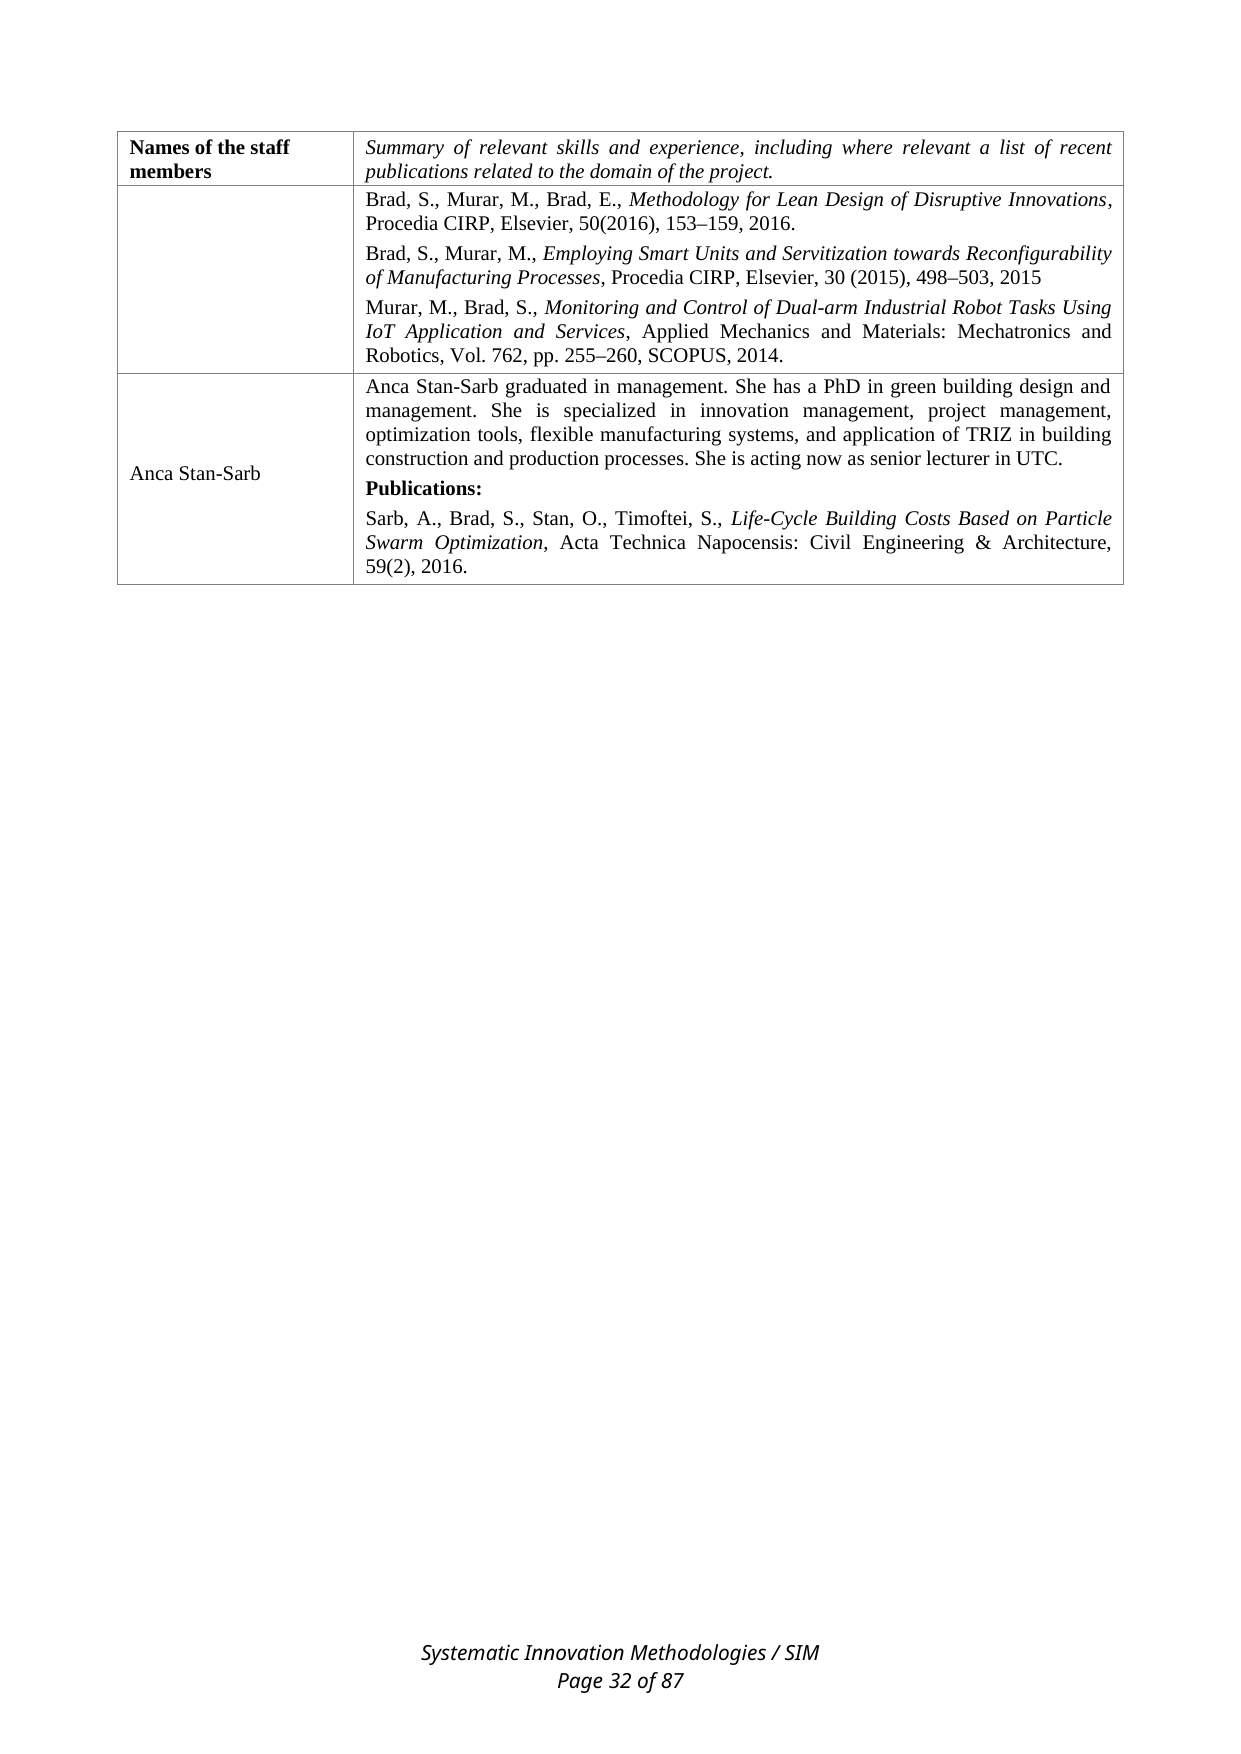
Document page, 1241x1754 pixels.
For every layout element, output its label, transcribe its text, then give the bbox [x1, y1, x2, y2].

table_cell Anca Stan-Sarb [118, 374, 353, 584]
table_header Summary of relevant skills and experience, including where relevant a list of recent publications related to the domain of the project. [354, 132, 1123, 185]
table_cell [118, 186, 353, 373]
table_header Names of the staff members [118, 132, 353, 185]
table_cell Brad, S., Murar, M., Brad, E., Methodology for Lean Design of Disruptive Innovations, Procedia CIRP, Elsevier, 50(2016), 153–159, 2016. Brad, S., Murar, M., Employing Smart Units and Servitization towards Reconfigurability of Manufacturing Processes, Procedia CIRP, Elsevier, 30 (2015), 498–503, 2015 Murar, M., Brad, S., Monitoring and Control of Dual-arm Industrial Robot Tasks Using IoT Application and Services, Applied Mechanics and Materials: Mechatronics and Robotics, Vol. 762, pp. 255–260, SCOPUS, 2014. [354, 186, 1123, 373]
table_cell Anca Stan-Sarb graduated in management. She has a PhD in green building design and management. She is specialized in innovation management, project management, optimization tools, flexible manufacturing systems, and application of TRIZ in building construction and production processes. She is acting now as senior lecturer in UTC. Publications: Sarb, A., Brad, S., Stan, O., Timoftei, S., Life-Cycle Building Costs Based on Particle Swarm Optimization, Acta Technica Napocensis: Civil Engineering & Architecture, 59(2), 2016. [354, 374, 1123, 584]
